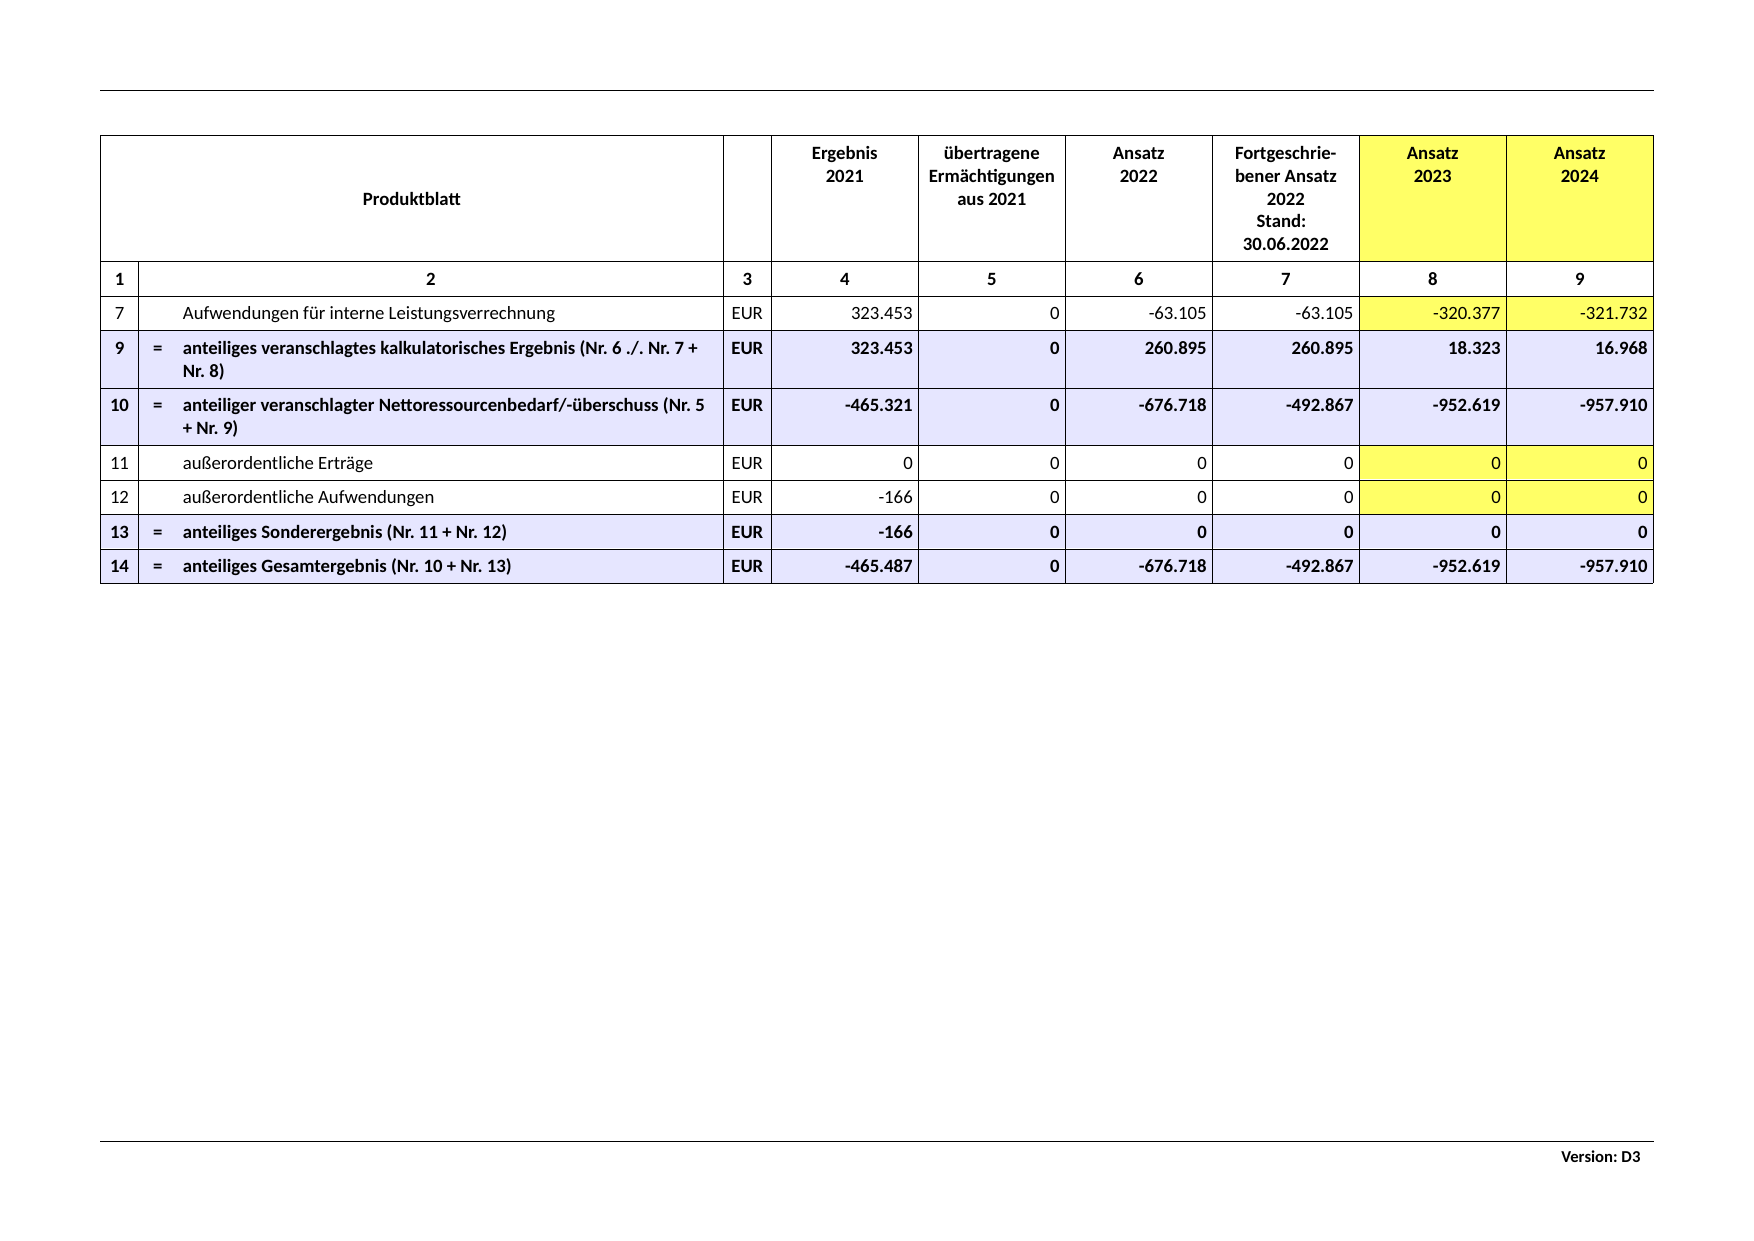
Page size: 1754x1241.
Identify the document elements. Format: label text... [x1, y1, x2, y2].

table_cell 0 [919, 389, 1065, 445]
table_header Fortgeschrie-bener Ansatz 2022 Stand: 30.06.2022 [1213, 136, 1359, 261]
table_cell anteiliger veranschlagter Nettoressourcenbedarf/-überschuss (Nr. 5 + Nr. 9) [177, 389, 723, 445]
table_cell 0 [1066, 446, 1212, 479]
table_cell EUR [724, 331, 771, 388]
table_cell = [139, 389, 177, 445]
table_cell 323.453 [772, 331, 918, 388]
table_cell 0 [919, 331, 1065, 388]
table_cell 0 [1360, 446, 1506, 479]
table_cell EUR [724, 389, 771, 445]
table_cell 11 [101, 446, 138, 479]
table_cell 0 [919, 550, 1065, 583]
table_cell 260.895 [1213, 331, 1359, 388]
table_cell 260.895 [1066, 331, 1212, 388]
table_cell EUR [724, 550, 771, 583]
table_cell -321.732 [1507, 297, 1653, 330]
table_cell -465.321 [772, 389, 918, 445]
table_cell 0 [1066, 515, 1212, 548]
table_cell 0 [1066, 481, 1212, 514]
table_cell -465.487 [772, 550, 918, 583]
table_header übertragene Ermächtigungen aus 2021 [919, 136, 1065, 261]
table_cell -957.910 [1507, 550, 1653, 583]
table_cell -320.377 [1360, 297, 1506, 330]
table_cell 1 [101, 262, 138, 296]
table_cell EUR [724, 297, 771, 330]
table_cell 0 [1360, 515, 1506, 548]
table_cell 6 [1066, 262, 1212, 296]
table_cell = [139, 550, 177, 583]
table_cell 9 [101, 331, 138, 388]
table_header Ansatz 2023 [1360, 136, 1506, 261]
table_cell 7 [101, 297, 138, 330]
table_cell 14 [101, 550, 138, 583]
table_cell 5 [919, 262, 1065, 296]
table_cell 0 [1507, 481, 1653, 514]
table_cell -952.619 [1360, 550, 1506, 583]
table_header Ansatz 2022 [1066, 136, 1212, 261]
table_cell 0 [1213, 515, 1359, 548]
table_header Ansatz 2024 [1507, 136, 1653, 261]
table_cell 0 [919, 515, 1065, 548]
table_cell 0 [1360, 481, 1506, 514]
table_cell 16.968 [1507, 331, 1653, 388]
table_header Produktblatt [101, 136, 723, 261]
table_cell 10 [101, 389, 138, 445]
table_cell -492.867 [1213, 389, 1359, 445]
table_cell 0 [919, 481, 1065, 514]
table_cell 2 [139, 262, 723, 296]
table_cell außerordentliche Aufwendungen [177, 481, 723, 514]
table_cell 9 [1507, 262, 1653, 296]
table_cell EUR [724, 446, 771, 479]
table_cell 0 [1213, 446, 1359, 479]
table_cell [139, 297, 177, 330]
table_cell = [139, 331, 177, 388]
table_cell EUR [724, 515, 771, 548]
table_cell EUR [724, 481, 771, 514]
table_cell 12 [101, 481, 138, 514]
table_cell -166 [772, 481, 918, 514]
table_cell 0 [772, 446, 918, 479]
table_cell -952.619 [1360, 389, 1506, 445]
table_cell -166 [772, 515, 918, 548]
table_cell 4 [772, 262, 918, 296]
table_cell außerordentliche Erträge [177, 446, 723, 479]
table_cell -63.105 [1066, 297, 1212, 330]
table_cell 7 [1213, 262, 1359, 296]
table_cell [139, 446, 177, 479]
table_cell 3 [724, 262, 771, 296]
table_cell 13 [101, 515, 138, 548]
table_cell 0 [1507, 446, 1653, 479]
table_cell 0 [1213, 481, 1359, 514]
table_cell [139, 481, 177, 514]
table_cell anteiliges Sonderergebnis (Nr. 11 + Nr. 12) [177, 515, 723, 548]
table_cell anteiliges veranschlagtes kalkulatorisches Ergebnis (Nr. 6 ./. Nr. 7 + Nr. 8) [177, 331, 723, 388]
table_cell -676.718 [1066, 550, 1212, 583]
table_header Ergebnis 2021 [772, 136, 918, 261]
table_cell -676.718 [1066, 389, 1212, 445]
table_cell -957.910 [1507, 389, 1653, 445]
table_cell -492.867 [1213, 550, 1359, 583]
table_cell 0 [919, 297, 1065, 330]
table_cell -63.105 [1213, 297, 1359, 330]
table_cell 323.453 [772, 297, 918, 330]
table_cell 8 [1360, 262, 1506, 296]
table_header [724, 136, 771, 261]
table_cell 0 [1507, 515, 1653, 548]
table_cell 0 [919, 446, 1065, 479]
table_cell Aufwendungen für interne Leistungsverrechnung [177, 297, 723, 330]
table_cell 18.323 [1360, 331, 1506, 388]
table_cell = [139, 515, 177, 548]
table_cell anteiliges Gesamtergebnis (Nr. 10 + Nr. 13) [177, 550, 723, 583]
